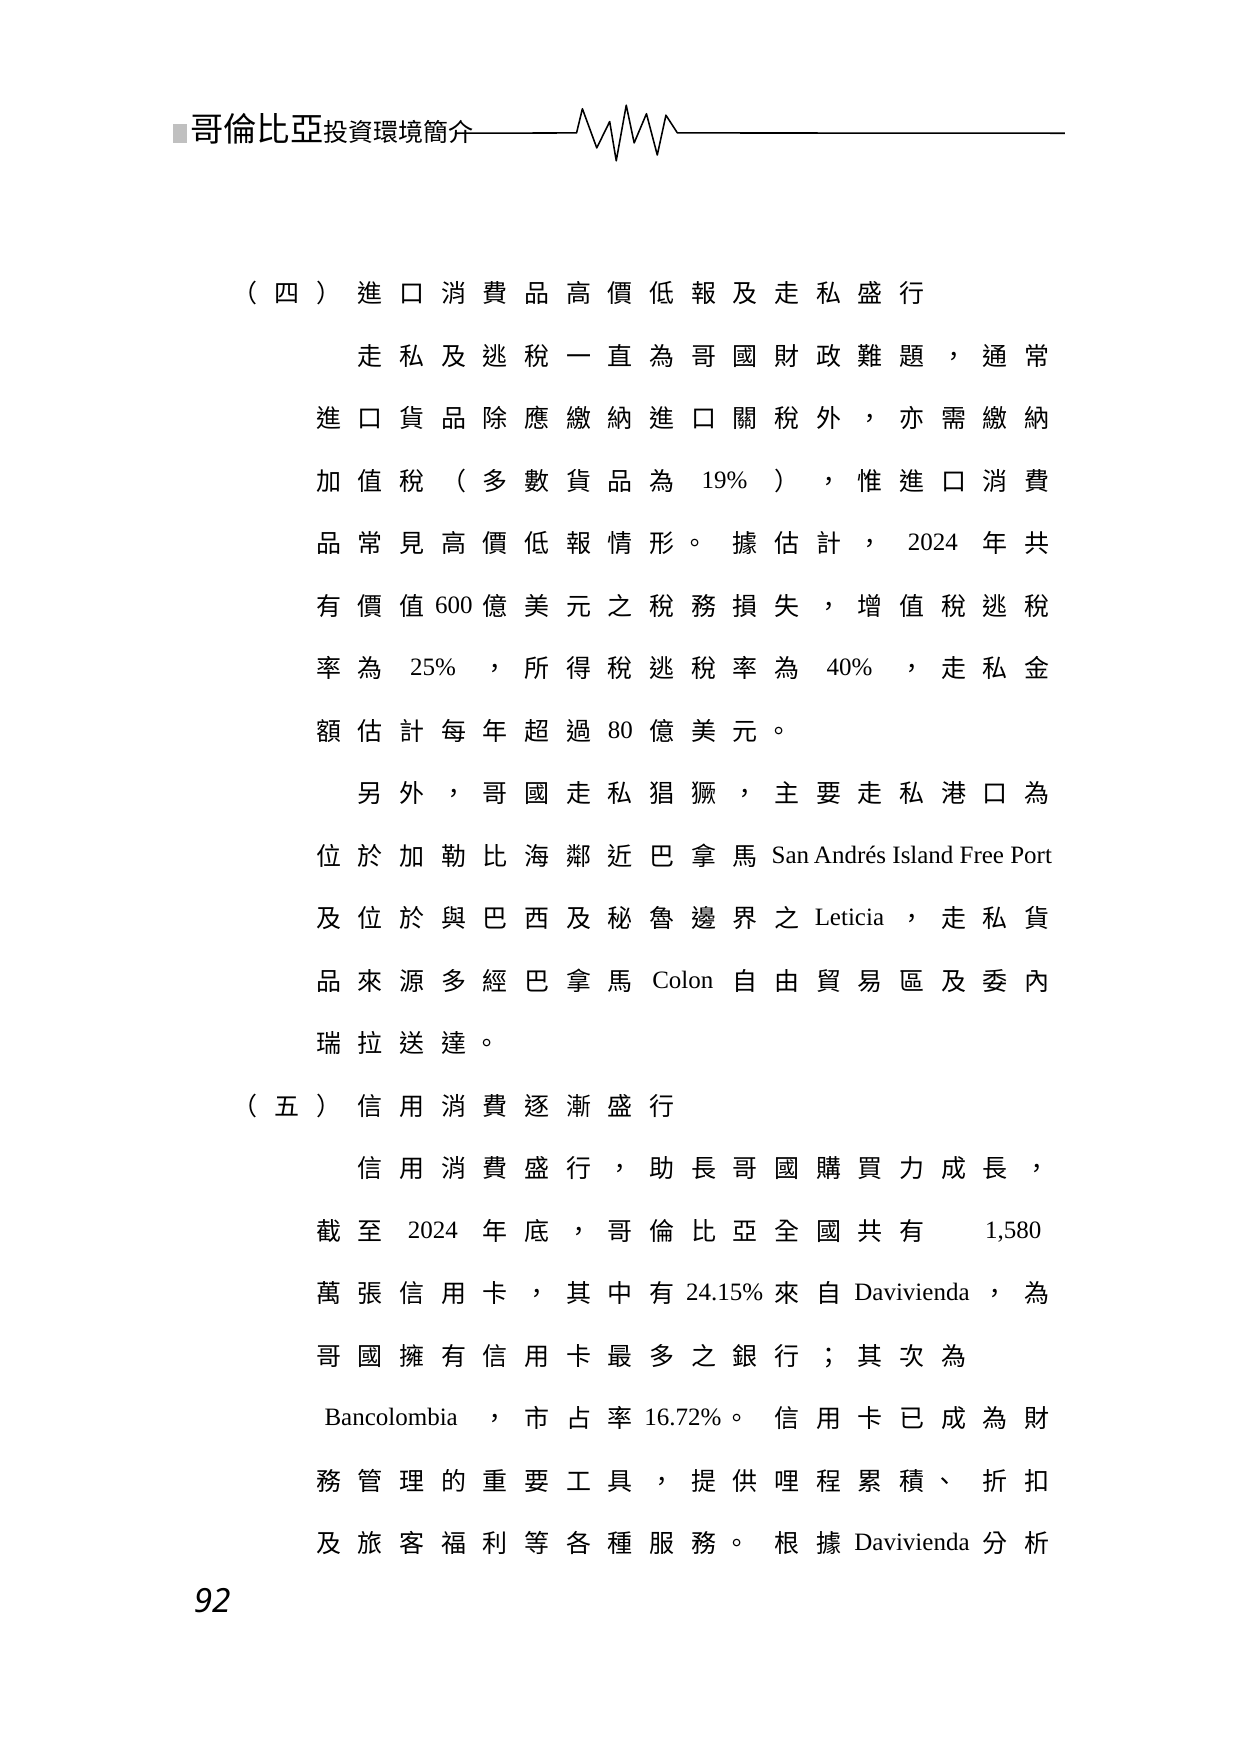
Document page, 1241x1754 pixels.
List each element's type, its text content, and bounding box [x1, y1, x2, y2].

text 走私及逃稅一直為哥國財政難題，通常進口貨品除應繳納進口關稅外，亦需繳納加值稅（多數貨品為19%），惟進口消費品常見高價低報情形。據估計，2024年共有價值600億美元之稅務損失，增值稅逃稅率為25%，所得稅逃稅率為40%，走私金額估計每年超過80億美元。 [281, 313, 1058, 750]
text （四）進口消費品高價低報及走私盛行 [207, 250, 1058, 313]
text 信用消費盛行，助長哥國購買力成長，截至2024年底，哥倫比亞全國共有 1,580 萬張信用卡，其中有24.15%來自Davivienda，為哥國擁有信用卡最多之銀行；其次為Bancolombia，市占率16.72%。信用卡已成為財務管理的重要工具，提供哩程累積、折扣及旅客福利等各種服務。根據Davivienda分析 [281, 1125, 1058, 1563]
text 另外，哥國走私猖獗，主要走私港口為位於加勒比海鄰近巴拿馬San Andrés Island Free Port及位於與巴西及秘魯邊界之Leticia，走私貨品來源多經巴拿馬Colon自由貿易區及委內瑞拉送達。 [281, 750, 1058, 1063]
text （五）信用消費逐漸盛行 [207, 1063, 1058, 1125]
